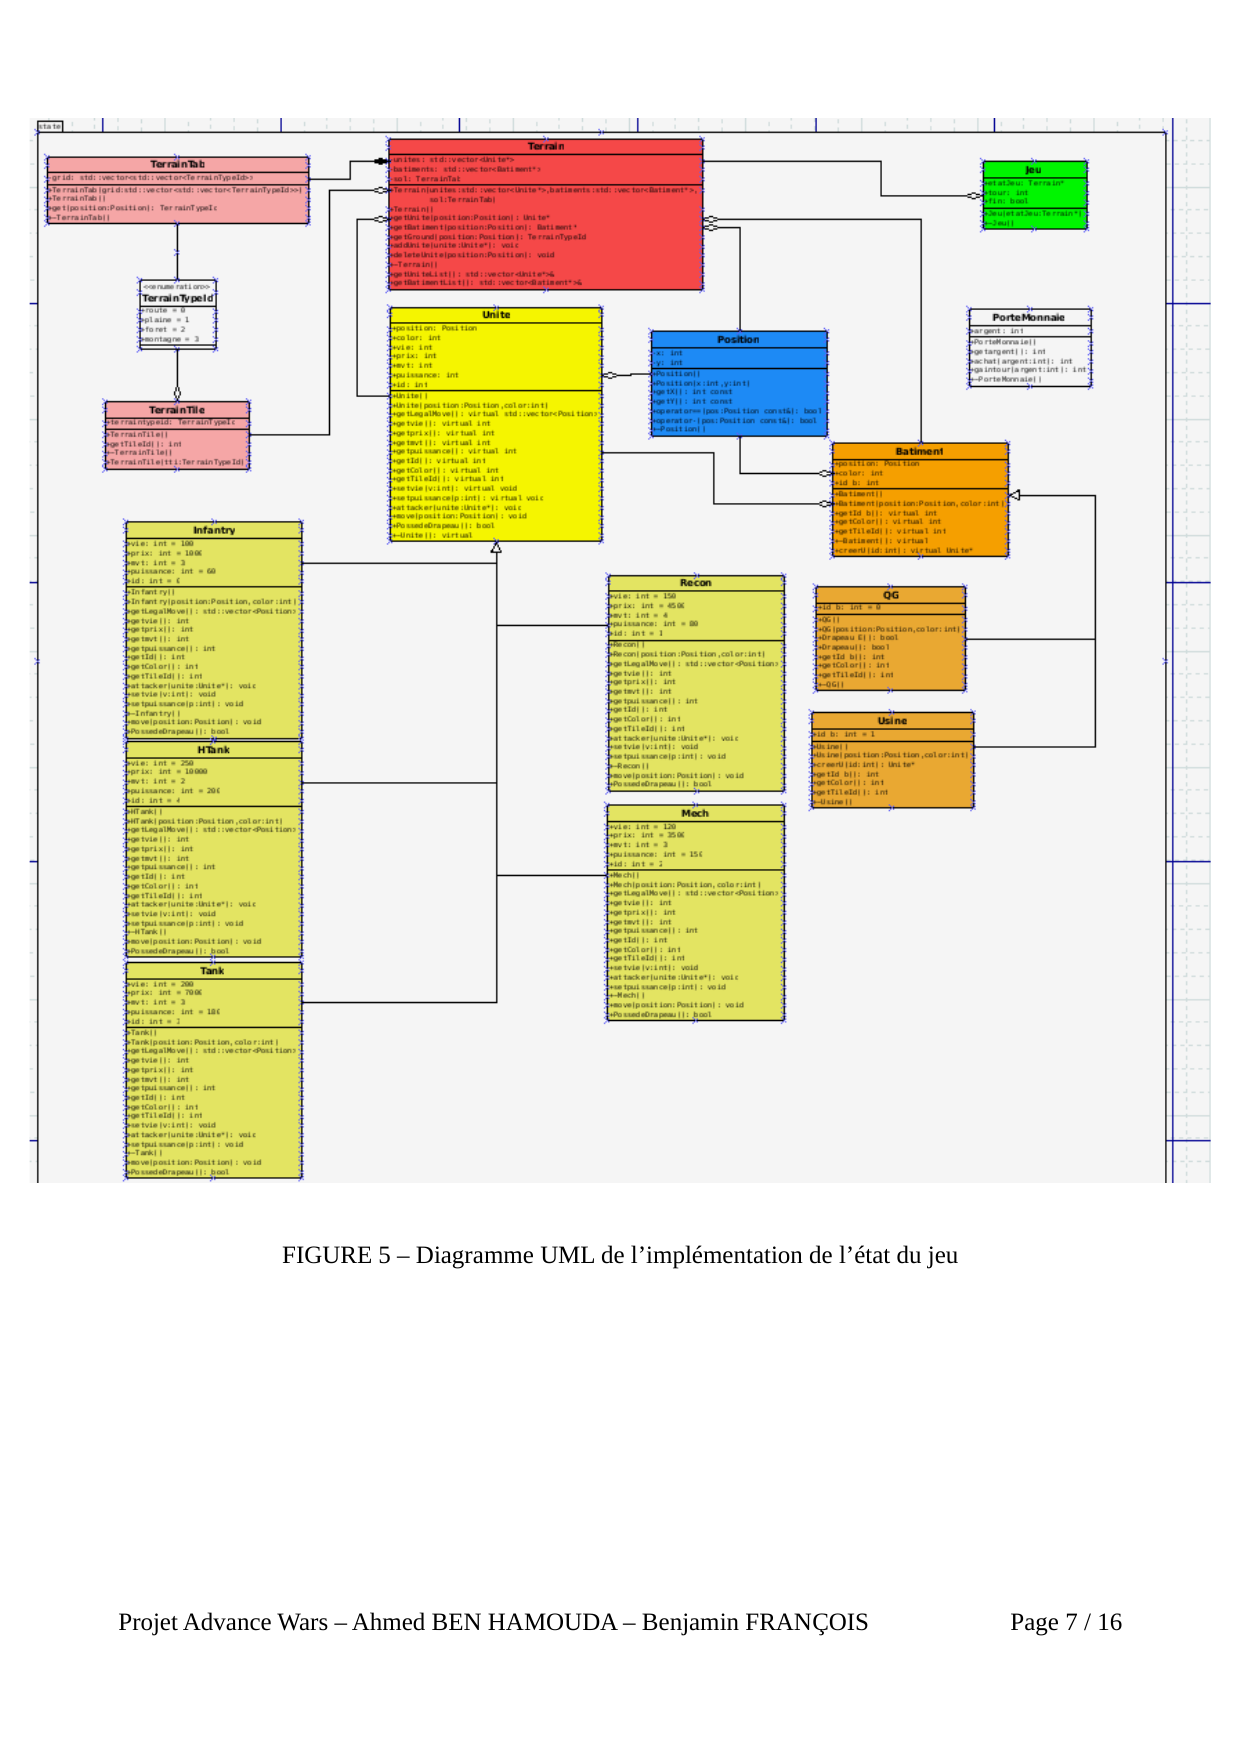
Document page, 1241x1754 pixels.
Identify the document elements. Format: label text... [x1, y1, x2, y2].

picture [29, 118, 1211, 1183]
text FIGURE 5 – Diagramme UML de l’implémentation de l’état du jeu [118, 1241, 1122, 1269]
